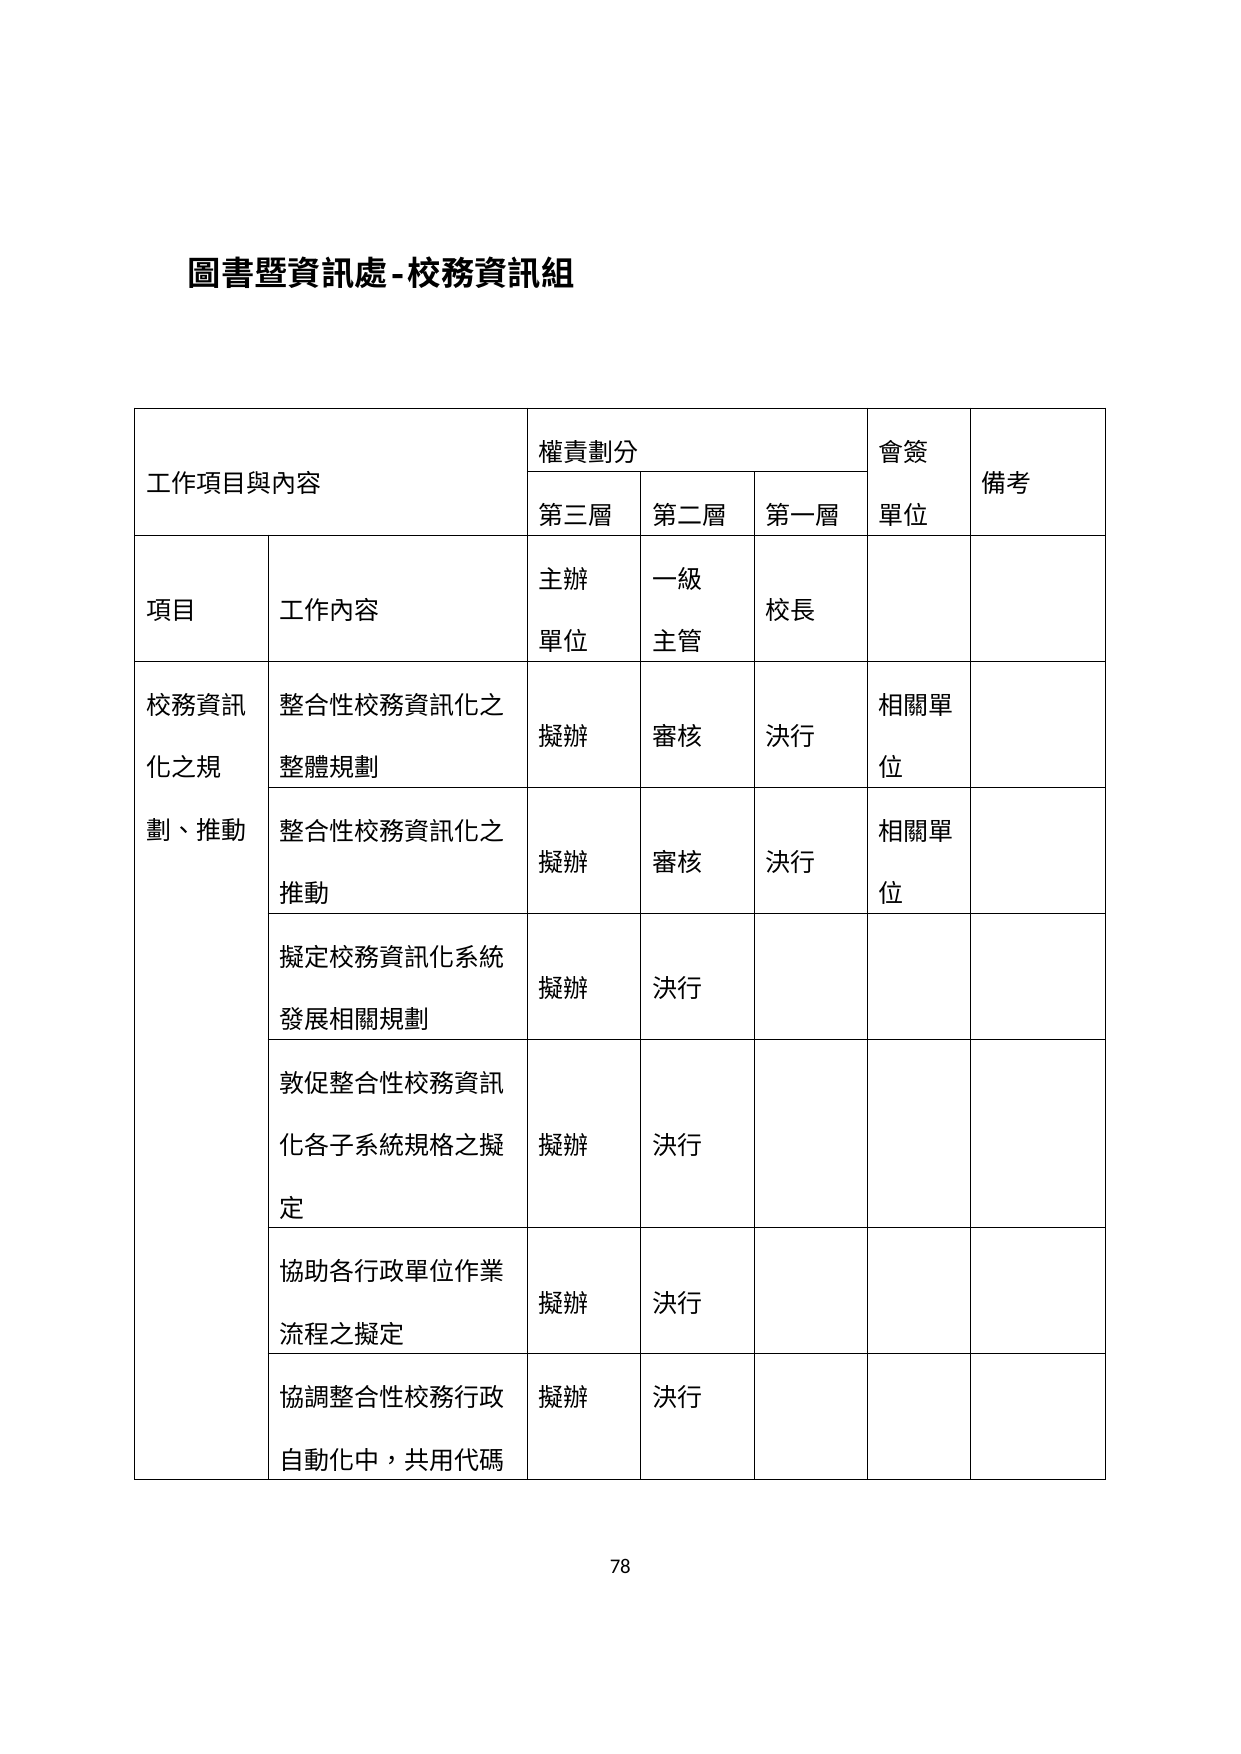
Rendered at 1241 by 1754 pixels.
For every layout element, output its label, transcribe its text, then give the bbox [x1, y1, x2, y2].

table_cell [971, 662, 1105, 787]
table_cell 決行 [641, 1228, 754, 1353]
table_cell [755, 1228, 867, 1353]
table_cell [868, 1354, 970, 1479]
table_cell [755, 1040, 867, 1227]
table_cell [971, 1040, 1105, 1227]
table_cell [868, 536, 970, 661]
table_cell 擬辦 [528, 1228, 640, 1353]
table_cell [868, 914, 970, 1039]
subtitle 圖書暨資訊處-校務資訊組 [187, 229, 1053, 292]
table_cell 第二層 [641, 472, 754, 534]
table_header 工作項目與內容 [135, 409, 527, 534]
table_cell 一級 主管 [641, 536, 754, 661]
table_cell [868, 1040, 970, 1227]
table_cell [755, 914, 867, 1039]
table_cell 擬辦 [528, 914, 640, 1039]
table_cell 協調整合性校務行政自動化中，共用代碼 [269, 1354, 527, 1479]
table_header 備考 [971, 409, 1105, 534]
table_cell 決行 [641, 914, 754, 1039]
table_cell 敦促整合性校務資訊化各子系統規格之擬定 [269, 1040, 527, 1227]
table_header 會簽 單位 [868, 409, 970, 534]
table_cell 擬辦 [528, 662, 640, 787]
table_cell 擬辦 [528, 788, 640, 913]
table_cell 工作內容 [269, 536, 527, 661]
table_cell [971, 788, 1105, 913]
table_cell 第三層 [528, 472, 640, 534]
table_cell 相關單位 [868, 788, 970, 913]
table_cell 擬辦 [528, 1354, 640, 1479]
table_cell 決行 [755, 788, 867, 913]
table_cell 整合性校務資訊化之整體規劃 [269, 662, 527, 787]
table_cell 協助各行政單位作業流程之擬定 [269, 1228, 527, 1353]
table_cell [868, 1228, 970, 1353]
table_cell 整合性校務資訊化之推動 [269, 788, 527, 913]
table_cell 擬辦 [528, 1040, 640, 1227]
table_cell [971, 1354, 1105, 1479]
table_cell 決行 [641, 1354, 754, 1479]
table_cell 決行 [641, 1040, 754, 1227]
table_cell 校長 [755, 536, 867, 661]
table_cell [971, 914, 1105, 1039]
table_cell 主辦 單位 [528, 536, 640, 661]
table_cell 審核 [641, 788, 754, 913]
table_header 權責劃分 [528, 409, 867, 471]
table_cell [971, 536, 1105, 661]
table_cell 擬定校務資訊化系統發展相關規劃 [269, 914, 527, 1039]
table_cell [971, 1228, 1105, 1353]
table_cell [755, 1354, 867, 1479]
table_cell 第一層 [755, 472, 867, 534]
table_cell 審核 [641, 662, 754, 787]
table_cell 決行 [755, 662, 867, 787]
table_cell 相關單位 [868, 662, 970, 787]
table_cell 項目 [135, 536, 268, 661]
table_cell 校務資訊化之規劃、推動 [135, 662, 268, 1479]
